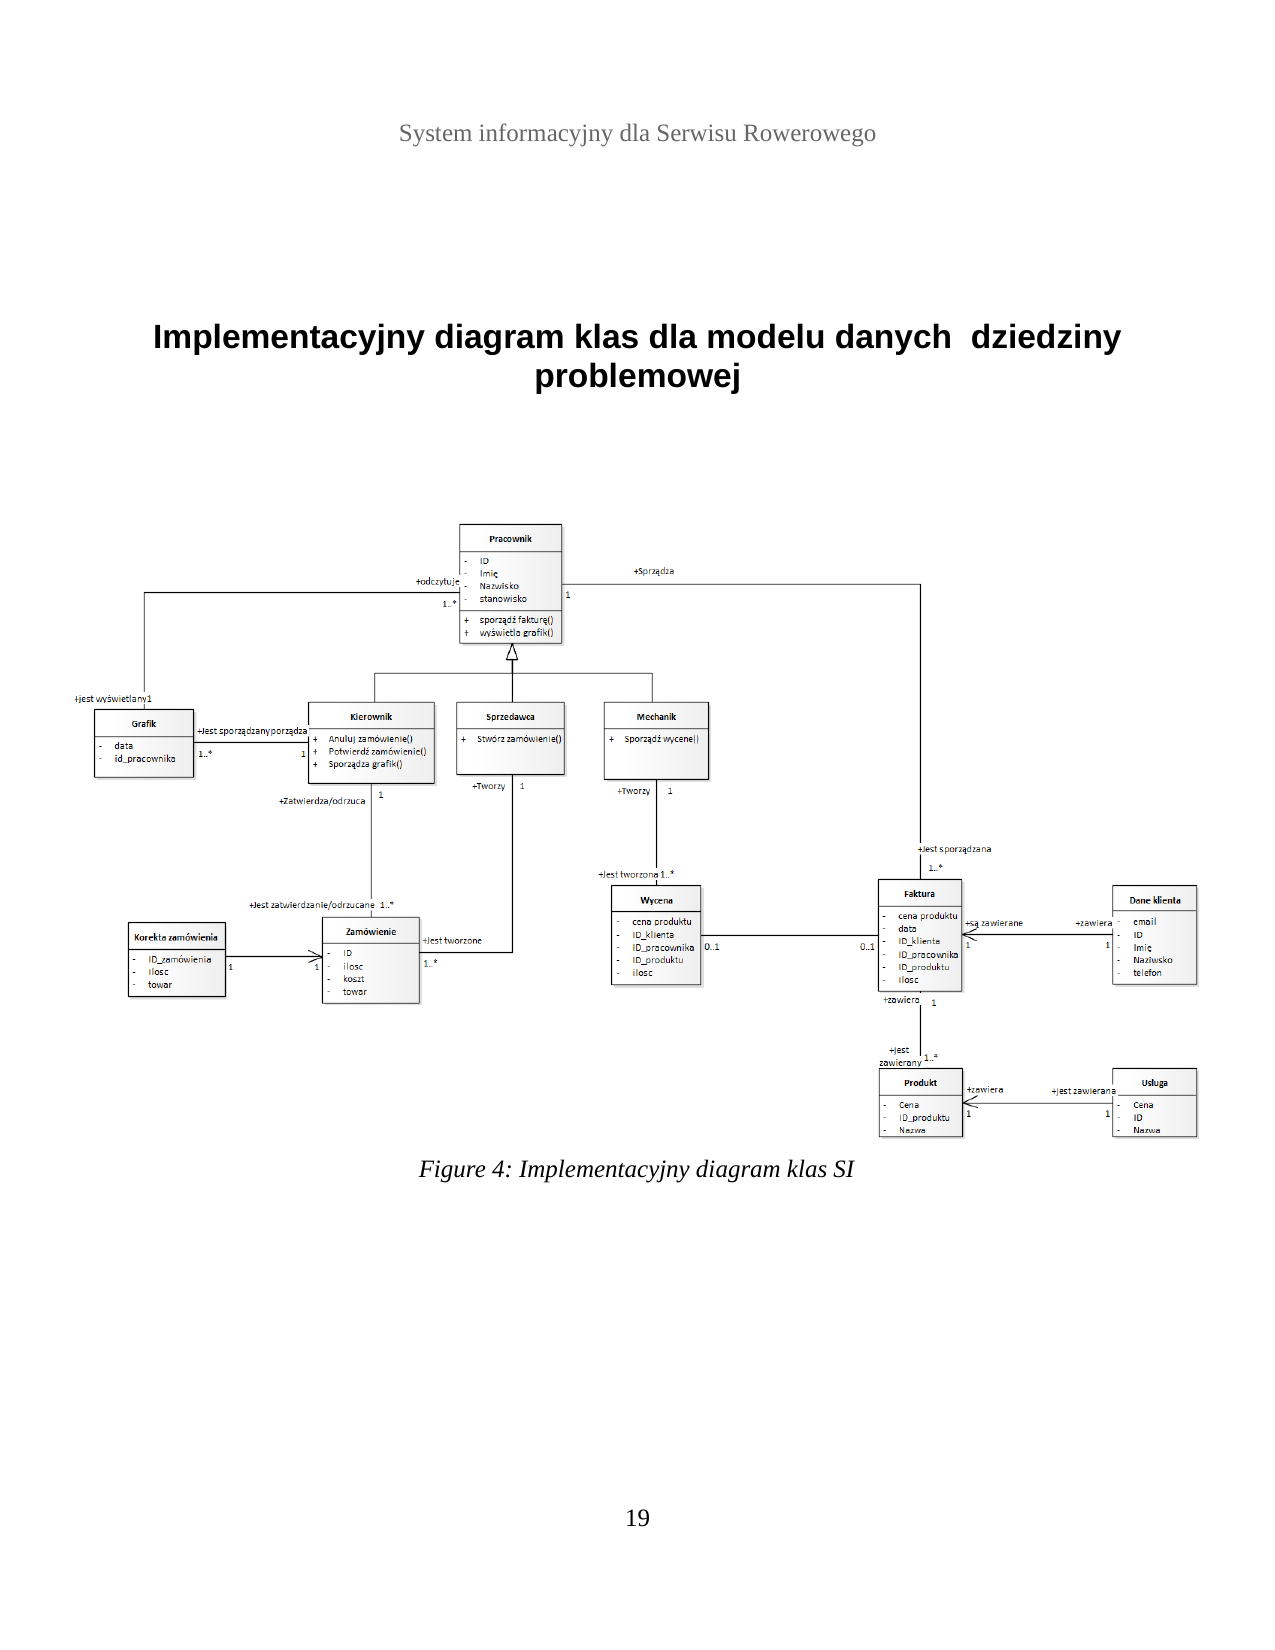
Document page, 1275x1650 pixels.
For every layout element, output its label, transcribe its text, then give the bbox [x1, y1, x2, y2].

subtitle Implementacyjny diagram klas dla modelu danych dziedziny problemowej [118, 317, 1157, 394]
text Figure 4: Implementacyjny diagram klas SI [118, 1155, 1157, 1183]
picture [66, 514, 1209, 1155]
